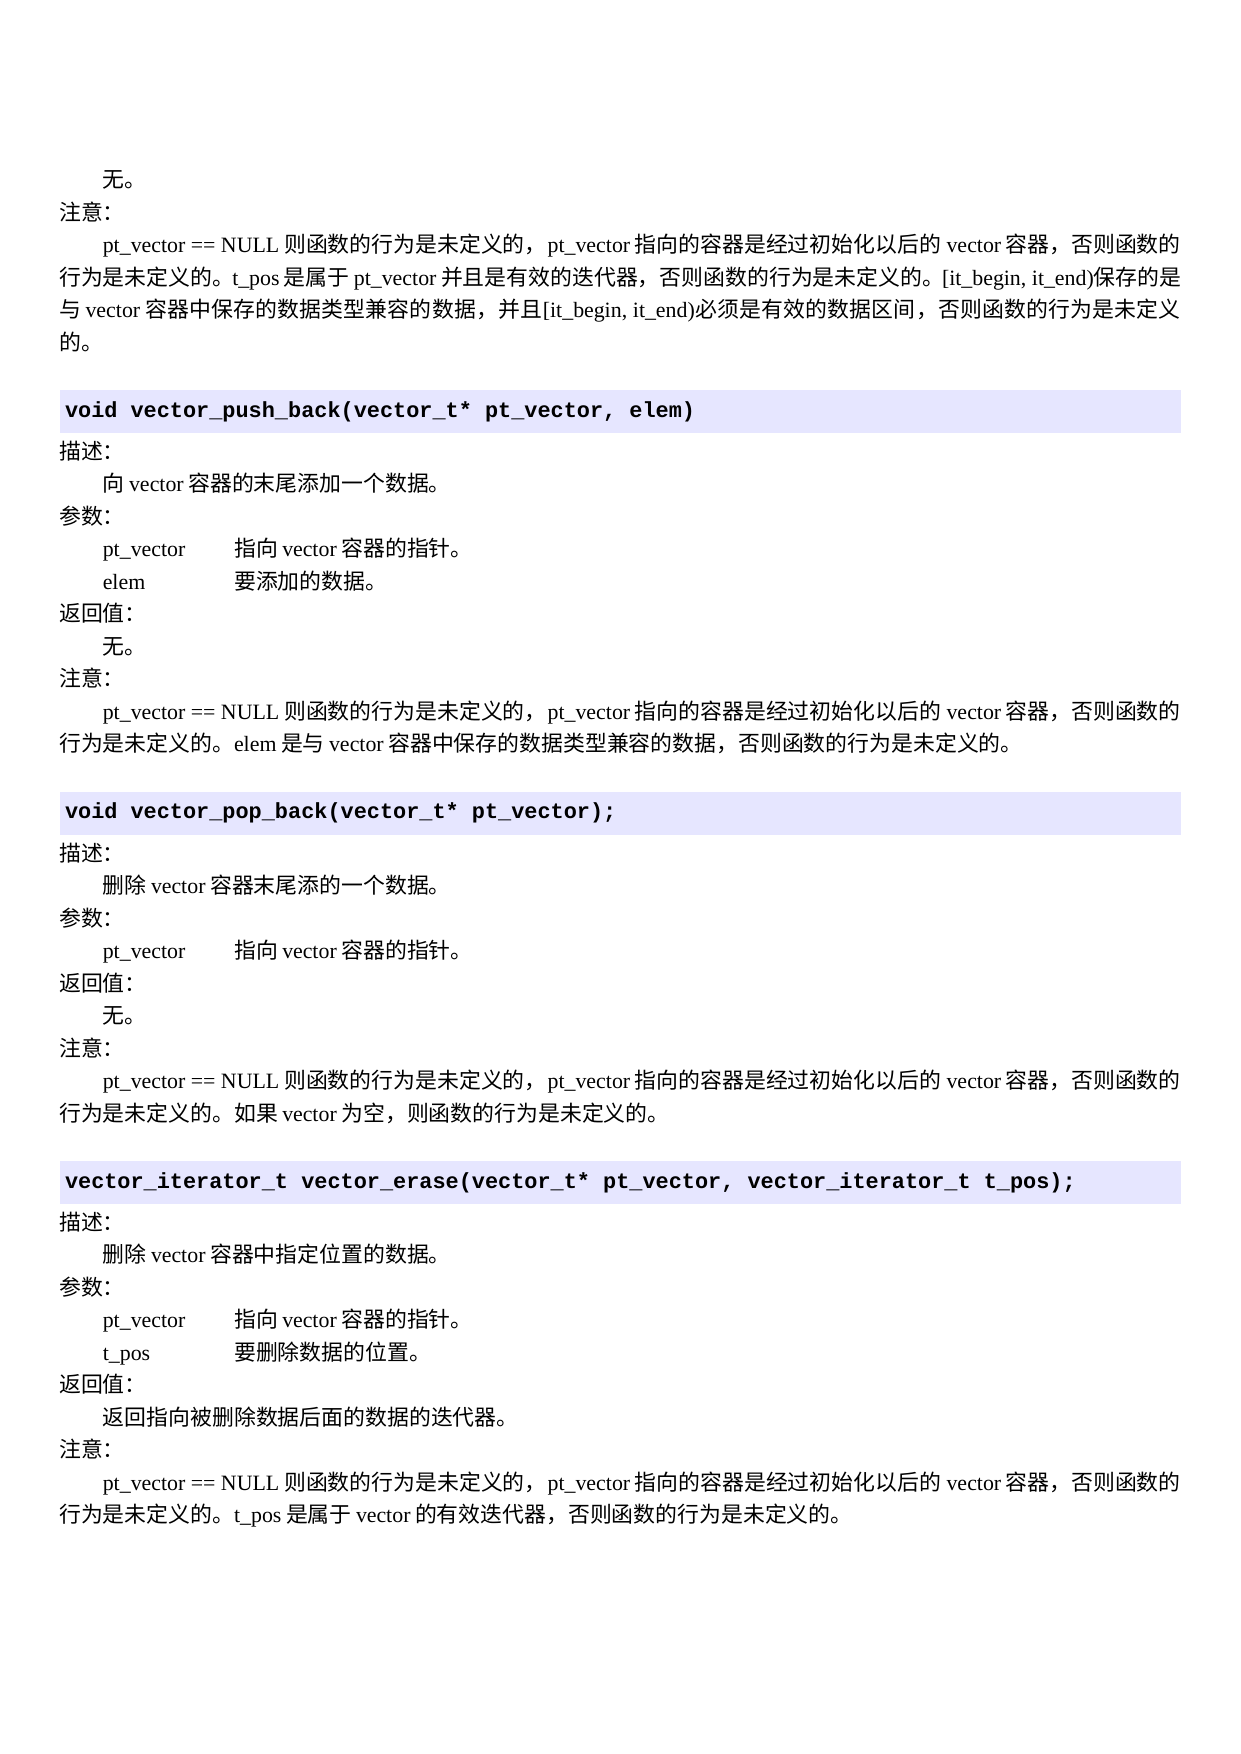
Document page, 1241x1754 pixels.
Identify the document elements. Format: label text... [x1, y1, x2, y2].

text 参数： [59, 1269, 1181, 1302]
table_header vector_iterator_t vector_erase(vector_t* pt_vector, vector_iterator_t t_pos); [60, 1161, 1181, 1204]
text pt_vector 指向vector容器的指针。 [59, 1302, 1181, 1334]
text pt_vector 指向vector容器的指针。 [59, 933, 1181, 965]
table_header void vector_push_back(vector_t* pt_vector, elem) [60, 390, 1181, 433]
text 返回值： [59, 1367, 1181, 1399]
text pt_vector 指向vector容器的指针。 [59, 531, 1181, 563]
text 注意： [59, 194, 1181, 227]
text 向vector容器的末尾添加一个数据。 [59, 466, 1181, 498]
text 返回指向被删除数据后面的数据的迭代器。 [59, 1399, 1181, 1432]
text pt_vector == NULL则函数的行为是未定义的，pt_vector指向的容器是经过初始化以后的vector容器，否则函数的行为是未定义的。t_pos是属于vector的有效迭代器，否则函数的行为是未定义的。 [59, 1464, 1181, 1529]
text 无。 [59, 628, 1181, 661]
text 删除vector容器中指定位置的数据。 [59, 1237, 1181, 1269]
text 无。 [59, 998, 1181, 1030]
text 无。 [59, 162, 1181, 194]
text 删除vector容器末尾添的一个数据。 [59, 868, 1181, 900]
text 参数： [59, 498, 1181, 531]
table_header void vector_pop_back(vector_t* pt_vector); [60, 792, 1181, 835]
text t_pos 要删除数据的位置。 [59, 1334, 1181, 1367]
text 描述： [59, 1205, 1181, 1237]
text 参数： [59, 900, 1181, 933]
text 注意： [59, 1030, 1181, 1063]
text pt_vector == NULL则函数的行为是未定义的，pt_vector指向的容器是经过初始化以后的vector容器，否则函数的行为是未定义的。elem是与vector容器中保存的数据类型兼容的数据，否则函数的行为是未定义的。 [59, 693, 1181, 758]
text pt_vector == NULL则函数的行为是未定义的，pt_vector指向的容器是经过初始化以后的vector容器，否则函数的行为是未定义的。如果vector为空，则函数的行为是未定义的。 [59, 1063, 1181, 1128]
text 返回值： [59, 596, 1181, 628]
text elem 要添加的数据。 [59, 563, 1181, 596]
text 返回值： [59, 965, 1181, 998]
text 描述： [59, 836, 1181, 868]
text 注意： [59, 661, 1181, 693]
text 描述： [59, 435, 1181, 466]
text pt_vector == NULL则函数的行为是未定义的，pt_vector指向的容器是经过初始化以后的vector容器，否则函数的行为是未定义的。t_pos是属于pt_vector并且是有效的迭代器，否则函数的行为是未定义的。[it_begin, it_end)保存的是与vector容器中保存的数据类型兼容的数据，并且[it_begin, it_end)必须是有效的数据区间，否则函数的行为是未定义的。 [59, 227, 1181, 357]
text 注意： [59, 1432, 1181, 1464]
